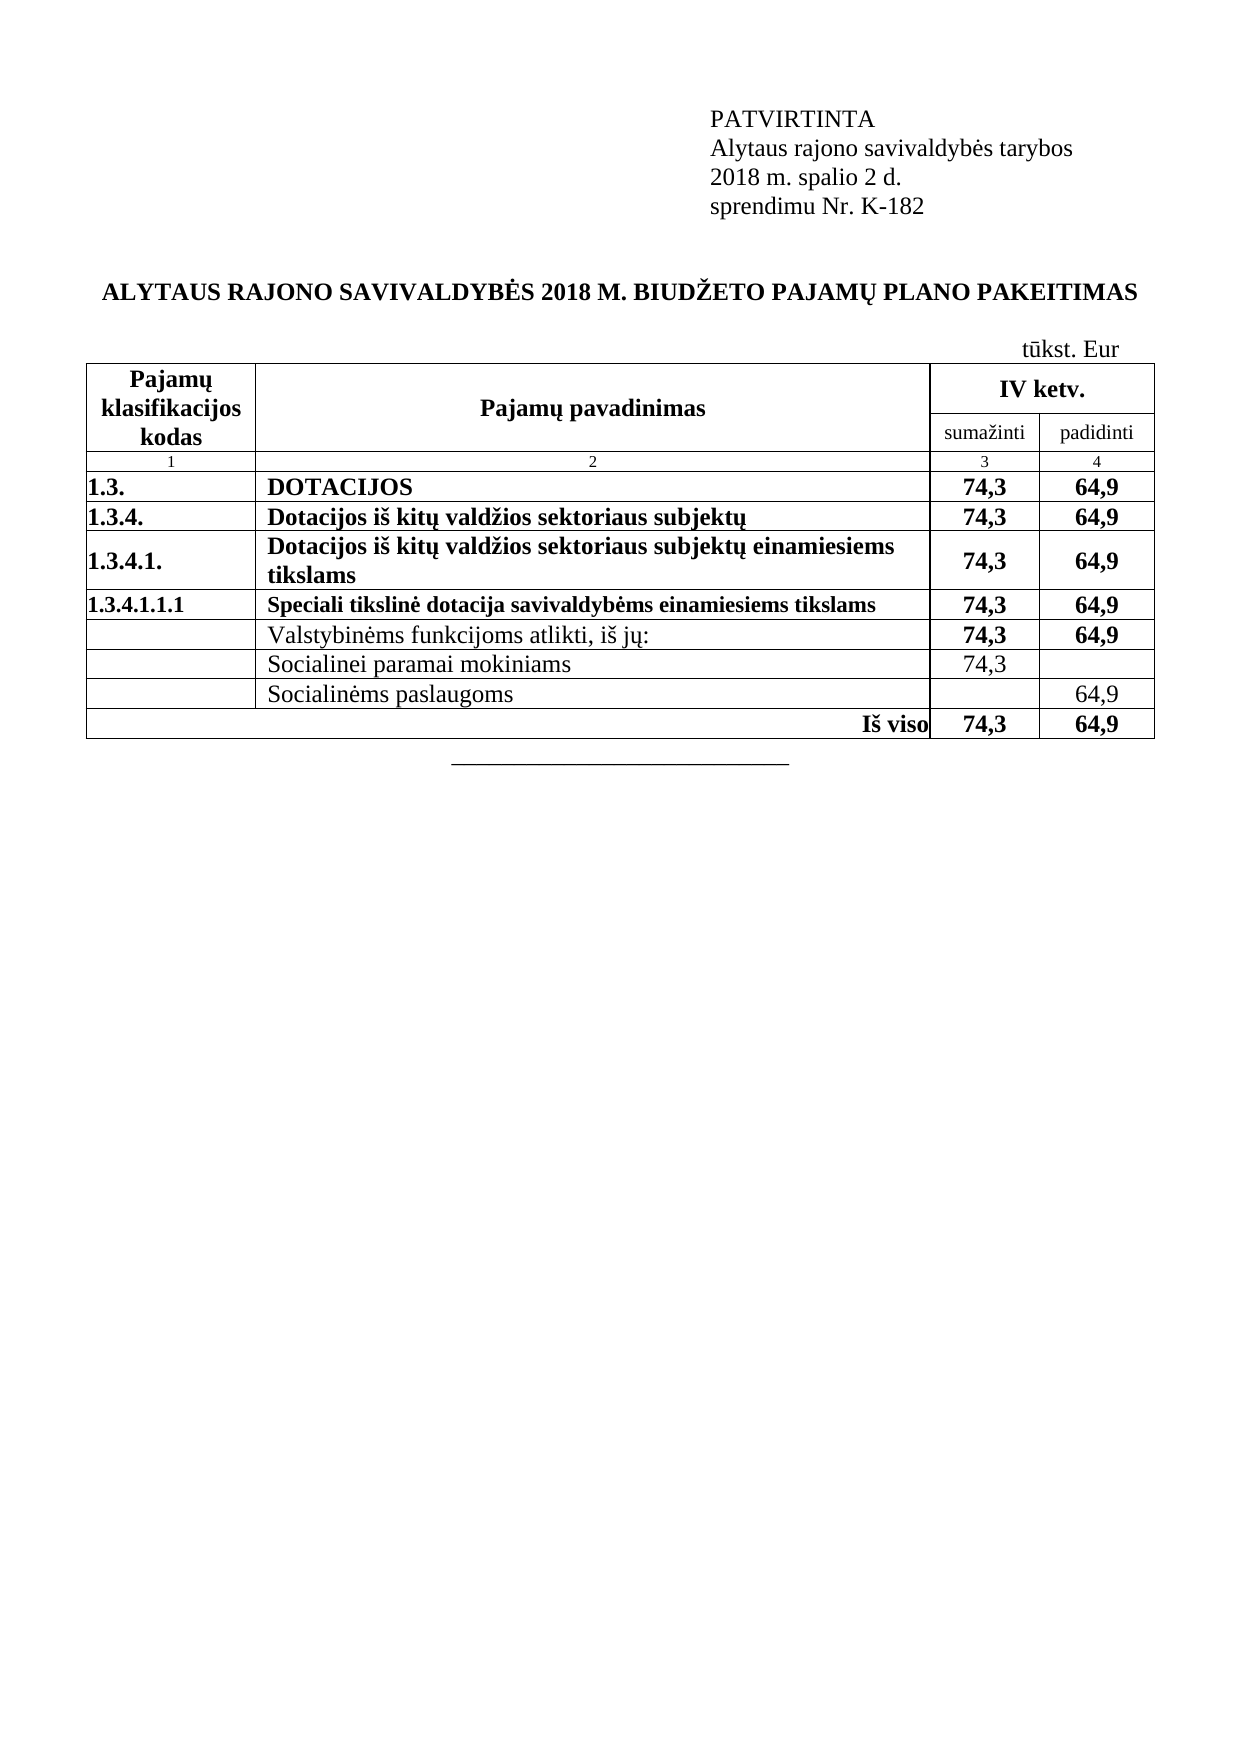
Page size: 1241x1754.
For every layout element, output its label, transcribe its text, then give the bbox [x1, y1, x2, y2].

table_header Pajamų pavadinimas [256, 364, 929, 451]
text 2018 m. spalio 2 d. [75, 162, 1165, 191]
table_cell 64,9 [1040, 502, 1154, 530]
table_cell 64,9 [1040, 590, 1154, 619]
table_cell 74,3 [931, 502, 1039, 530]
table_cell [87, 679, 255, 708]
table_cell 74,3 [931, 650, 1039, 678]
table_cell Socialinei paramai mokiniams [256, 650, 929, 678]
table_cell Valstybinėms funkcijoms atlikti, iš jų: [256, 620, 929, 648]
table_cell 1.3.4.1. [87, 531, 255, 589]
table_cell Dotacijos iš kitų valdžios sektoriaus subjektų [256, 502, 929, 530]
table_cell DOTACIJOS [256, 472, 929, 501]
table_header IV ketv. [931, 364, 1154, 412]
text Alytaus rajono savivaldybės tarybos [75, 133, 1165, 162]
table_cell 74,3 [931, 531, 1039, 589]
table_cell 3 [931, 452, 1039, 471]
table_cell 74,3 [931, 620, 1039, 648]
table_cell 64,9 [1040, 531, 1154, 589]
table_cell 74,3 [931, 709, 1039, 738]
table_cell Iš viso [87, 709, 929, 738]
table_cell 1.3.4. [87, 502, 255, 530]
table_cell padidinti [1040, 414, 1154, 451]
table_cell 1 [87, 452, 255, 471]
table_cell 1.3.4.1.1.1 [87, 590, 255, 619]
table_cell Dotacijos iš kitų valdžios sektoriaus subjektų einamiesiems tikslams [256, 531, 929, 589]
table_cell 74,3 [931, 472, 1039, 501]
table_header Pajamų klasifikacijos kodas [87, 364, 255, 451]
table_cell Speciali tikslinė dotacija savivaldybėms einamiesiems tikslams [256, 590, 929, 619]
table_cell 64,9 [1040, 709, 1154, 738]
text ALYTAUS RAJONO SAVIVALDYBĖS 2018 M. BIUDŽETO PAJAMŲ PLANO PAKEITIMAS [75, 277, 1165, 306]
table_cell 64,9 [1040, 620, 1154, 648]
text PATVIRTINTA [75, 104, 1165, 133]
table_cell [87, 650, 255, 678]
table_cell 2 [256, 452, 929, 471]
text sprendimu Nr. K-182 [75, 191, 1165, 219]
text ___________________________ [75, 739, 1165, 768]
table_cell 4 [1040, 452, 1154, 471]
table_cell Socialinėms paslaugoms [256, 679, 929, 708]
table_cell [931, 679, 1039, 708]
table_cell [87, 620, 255, 648]
table_cell [1040, 650, 1154, 678]
table_cell 64,9 [1040, 679, 1154, 708]
text tūkst. Eur [750, 334, 1165, 363]
table_cell sumažinti [931, 414, 1039, 451]
table_cell 64,9 [1040, 472, 1154, 501]
table_cell 74,3 [931, 590, 1039, 619]
table_cell 1.3. [87, 472, 255, 501]
